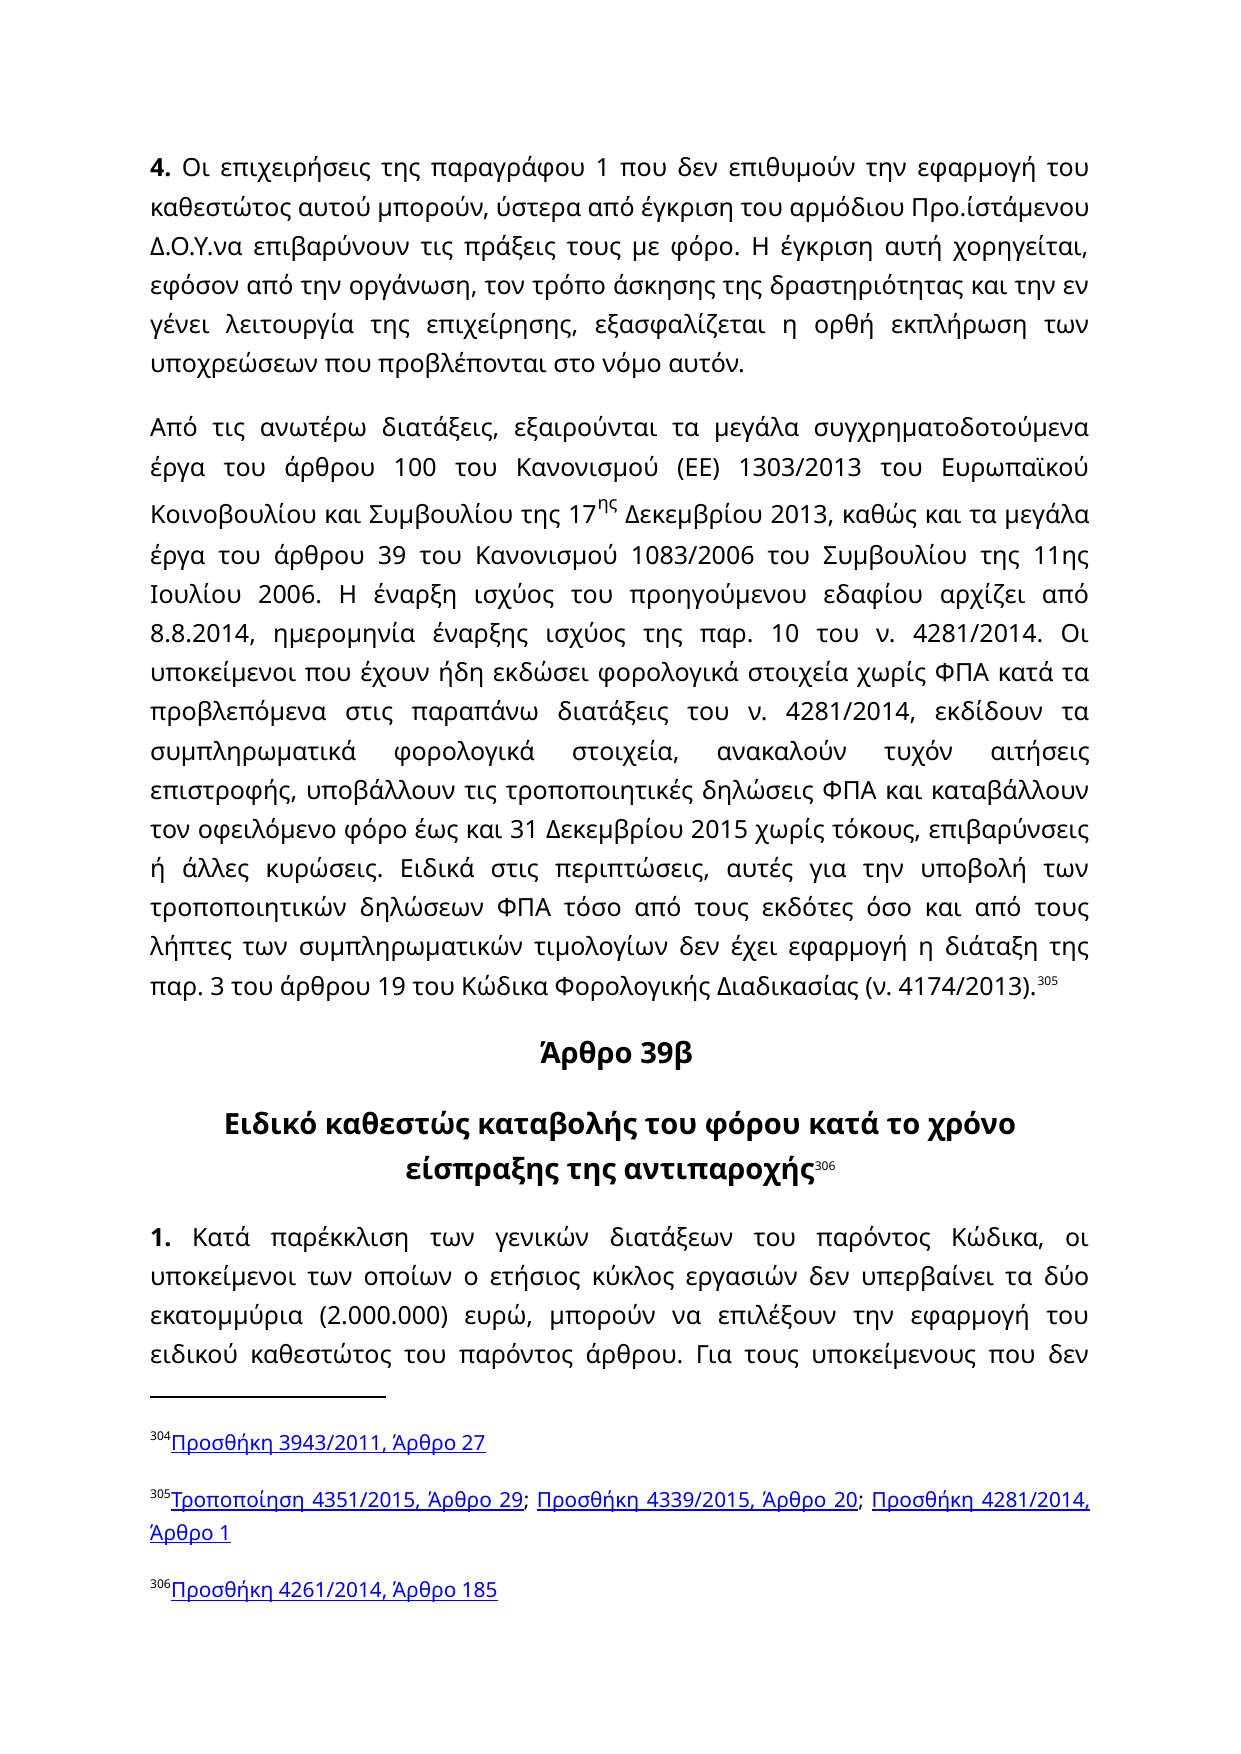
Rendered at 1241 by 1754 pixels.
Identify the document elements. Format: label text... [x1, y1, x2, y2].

text 1. Κατά παρέκκλιση των γενικών διατάξεων του παρόντος Κώδικα, οι υποκείμενοι των οποίων ο ετήσιος κύκλος εργασιών δεν υπερβαίνει τα δύο εκατομμύρια (2.000.000) ευρώ, μπορούν να επιλέξουν την εφαρμογή του ειδικού καθεστώτος του παρόντος άρθρου. Για τους υποκείμενους που δεν [150, 1219, 1090, 1371]
text Προσθήκη 4261/2014, Άρθρο 185 [150, 1576, 1090, 1604]
text 4. Οι επιχειρήσεις της παραγράφου 1 που δεν επιθυμούν την εφαρμογή του καθεστώτος αυτού μπορούν, ύστερα από έγκριση του αρμόδιου Προ.ίστάμενου Δ.Ο.Υ.να επιβαρύνουν τις πράξεις τους με φόρο. Η έγκριση αυτή χορηγείται, εφόσον από την οργάνωση, τον τρόπο άσκησης της δραστηριότητας και την εν γένει λειτουργία της επιχείρησης, εξασφαλίζεται η ορθή εκπλήρωση των υποχρεώσεων που προβλέπονται στο νόμο αυτόν. [150, 150, 1090, 380]
text Τροποποίηση 4351/2015, Άρθρο 29; Προσθήκη 4339/2015, Άρθρο 20; Προσθήκη 4281/2014, Άρθρο 1 [150, 1485, 1090, 1546]
text Από τις ανωτέρω διατάξεις, εξαιρούνται τα μεγάλα συγχρηματοδοτούμενα έργα του άρθρου 100 του Κανονισμού (ΕΕ) 1303/2013 του Ευρωπαϊκού Κοινοβουλίου και Συμβουλίου της 17ης Δεκεμβρίου 2013, καθώς και τα μεγάλα έργα του άρθρου 39 του Κανονισμού 1083/2006 του Συμβουλίου της 11ης Ιουλίου 2006. Η έναρξη ισχύος του προηγούμενου εδαφίου αρχίζει από 8.8.2014, ημερομηνία έναρξης ισχύος της παρ. 10 του ν. 4281/2014. Οι υποκείμενοι που έχουν ήδη εκδώσει φορολογικά στοιχεία χωρίς ΦΠΑ κατά τα προβλεπόμενα στις παραπάνω διατάξεις του ν. 4281/2014, εκδίδουν τα συμπληρωματικά φορολογικά στοιχεία, ανακαλούν τυχόν αιτήσεις επιστροφής, υποβάλλουν τις τροποποιητικές δηλώσεις ΦΠΑ και καταβάλλουν τον οφειλόμενο φόρο έως και 31 Δεκεμβρίου 2015 χωρίς τόκους, επιβαρύνσεις ή άλλες κυρώσεις. Ειδικά στις περιπτώσεις, αυτές για την υποβολή των τροποποιητικών δηλώσεων ΦΠΑ τόσο από τους εκδότες όσο και από τους λήπτες των συμπληρωματικών τιμολογίων δεν έχει εφαρμογή η διάταξη της παρ. 3 του άρθρου 19 του Κώδικα Φορολογικής Διαδικασίας (ν. 4174/2013). [150, 410, 1090, 1002]
text Προσθήκη 3943/2011, Άρθρο 27 [150, 1428, 1090, 1456]
subtitle Άρθρο 39β [150, 1032, 1090, 1072]
subtitle Ειδικό καθεστώς καταβολής του φόρου κατά το χρόνο είσπραξης της αντιπαροχής [150, 1103, 1090, 1188]
